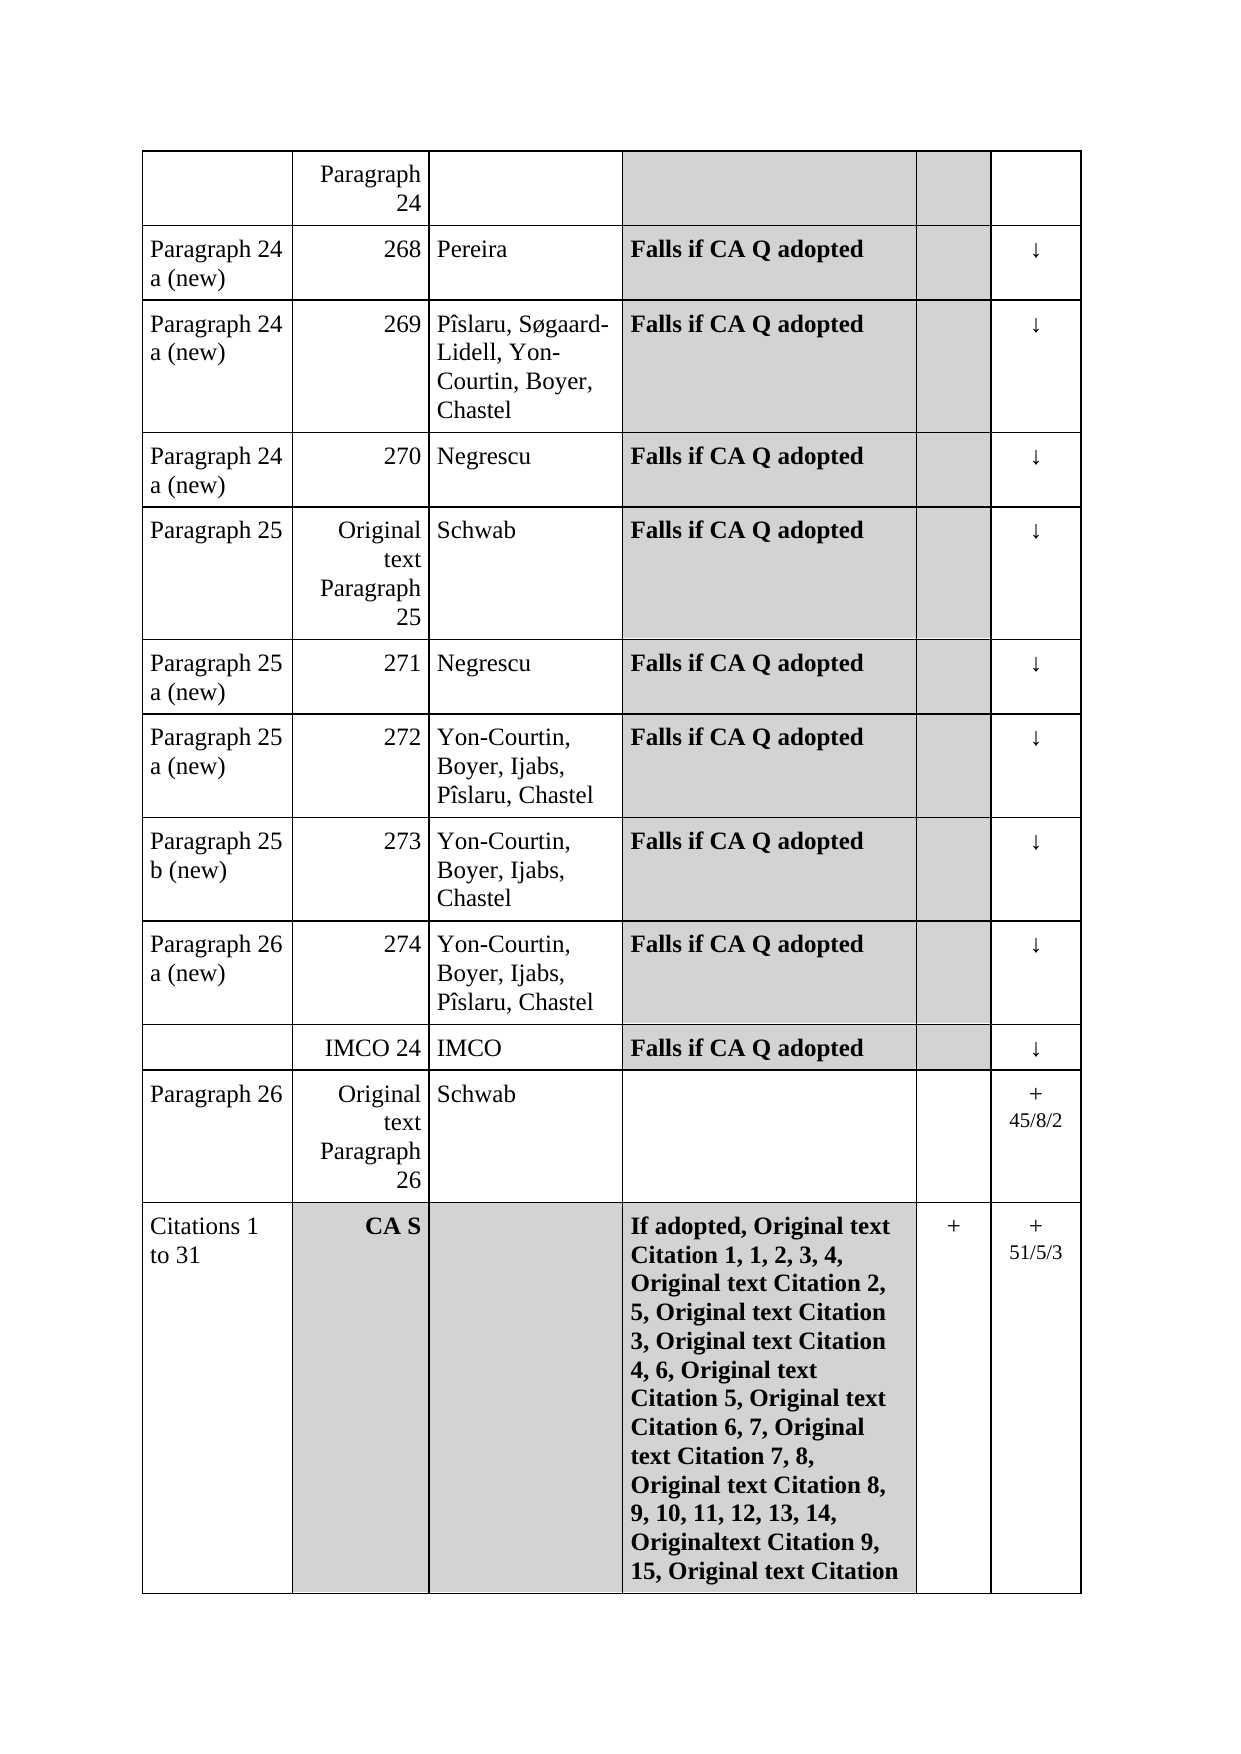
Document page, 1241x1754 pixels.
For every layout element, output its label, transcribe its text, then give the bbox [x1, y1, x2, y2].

table_cell Negrescu [430, 433, 622, 506]
table_cell Yon-Courtin, Boyer, Ijabs, Chastel [430, 818, 622, 920]
table_cell CA S [293, 1203, 428, 1592]
table_cell 269 [293, 301, 428, 432]
table_cell Negrescu [430, 640, 622, 713]
table_cell ↓ [992, 1025, 1080, 1069]
table_cell Falls if CA Q adopted [623, 640, 916, 713]
table_cell Original text Paragraph 26 [293, 1071, 428, 1202]
table_cell ↓ [992, 640, 1080, 713]
table_cell ↓ [992, 715, 1080, 817]
table_cell Paragraph 24 a (new) [143, 301, 292, 432]
table_cell [143, 152, 292, 225]
table_cell [430, 152, 622, 225]
table_cell [917, 433, 990, 506]
table_cell [623, 1071, 916, 1202]
table_cell 271 [293, 640, 428, 713]
table_cell [917, 818, 990, 920]
table_cell Yon-Courtin, Boyer, Ijabs, Pîslaru, Chastel [430, 715, 622, 817]
table_cell ↓ [992, 301, 1080, 432]
table_cell Falls if CA Q adopted [623, 922, 916, 1023]
table_cell [917, 301, 990, 432]
table_cell [917, 1071, 990, 1202]
table_cell [430, 1203, 622, 1592]
table_cell + [917, 1203, 990, 1592]
table_cell IMCO [430, 1025, 622, 1069]
table_cell [917, 1025, 990, 1069]
table_cell Yon-Courtin, Boyer, Ijabs, Pîslaru, Chastel [430, 922, 622, 1023]
table_cell Paragraph 25 [143, 508, 292, 638]
table_cell 273 [293, 818, 428, 920]
table_cell [917, 922, 990, 1023]
table_cell IMCO 24 [293, 1025, 428, 1069]
table_cell Paragraph 24 a (new) [143, 226, 292, 299]
table_cell Paragraph 26 a (new) [143, 922, 292, 1023]
table_cell Falls if CA Q adopted [623, 301, 916, 432]
table_cell [623, 152, 916, 225]
table_cell ↓ [992, 922, 1080, 1023]
table_cell 270 [293, 433, 428, 506]
table_cell Schwab [430, 1071, 622, 1202]
table_cell Paragraph 25 a (new) [143, 640, 292, 713]
table_cell ↓ [992, 226, 1080, 299]
table_cell ↓ [992, 433, 1080, 506]
table_cell [917, 508, 990, 638]
table_cell Paragraph 25 a (new) [143, 715, 292, 817]
table_cell Paragraph 26 [143, 1071, 292, 1202]
table_cell Falls if CA Q adopted [623, 818, 916, 920]
table_cell Falls if CA Q adopted [623, 433, 916, 506]
table_cell Falls if CA Q adopted [623, 508, 916, 638]
table_cell Falls if CA Q adopted [623, 715, 916, 817]
table_cell [917, 152, 990, 225]
table_cell Falls if CA Q adopted [623, 226, 916, 299]
table_cell Falls if CA Q adopted [623, 1025, 916, 1069]
table_cell [917, 715, 990, 817]
table_cell Pereira [430, 226, 622, 299]
table_cell 268 [293, 226, 428, 299]
table_cell Paragraph 25 b (new) [143, 818, 292, 920]
table_cell ↓ [992, 508, 1080, 638]
table_cell Citations 1 to 31 [143, 1203, 292, 1592]
table_cell [917, 640, 990, 713]
table_cell Paragraph 24 a (new) [143, 433, 292, 506]
table_cell + 45/8/2 [992, 1071, 1080, 1202]
table_cell 274 [293, 922, 428, 1023]
table_cell ↓ [992, 818, 1080, 920]
table_cell If adopted, Original text Citation 1, 1, 2, 3, 4, Original text Citation 2, 5, Original text Citation 3, Original text Citation 4, 6, Original text Citation 5, Original text Citation 6, 7, Original text Citation 7, 8, Original text Citation 8, 9, 10, 11, 12, 13, 14, Originaltext Citation 9, 15, Original text Citation [623, 1203, 916, 1592]
table_cell [992, 152, 1080, 225]
table_cell 272 [293, 715, 428, 817]
table_cell + 51/5/3 [992, 1203, 1080, 1592]
table_cell Schwab [430, 508, 622, 638]
table_cell Paragraph 24 [293, 152, 428, 225]
table_cell Pîslaru, Søgaard-Lidell, Yon-Courtin, Boyer, Chastel [430, 301, 622, 432]
table_cell [143, 1025, 292, 1069]
table_cell [917, 226, 990, 299]
table_cell Original text Paragraph 25 [293, 508, 428, 638]
